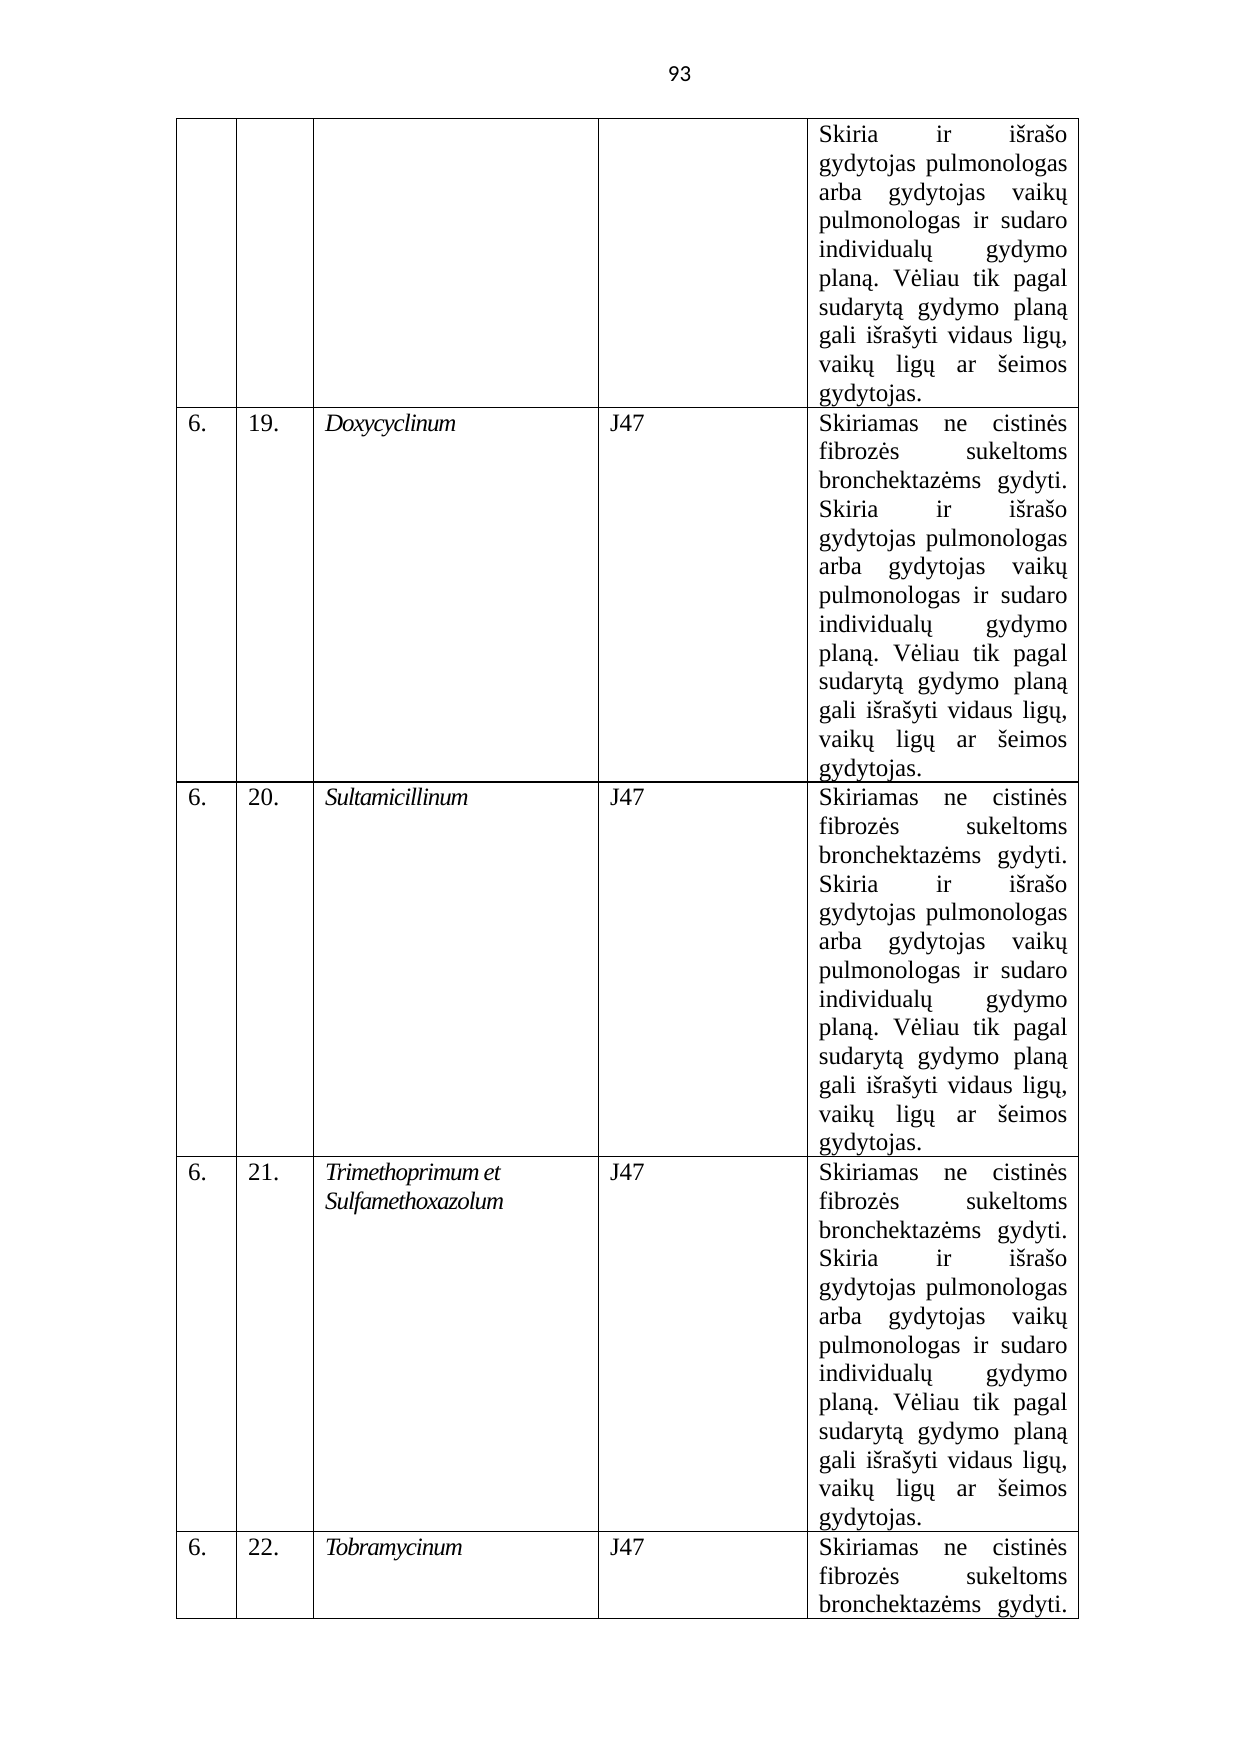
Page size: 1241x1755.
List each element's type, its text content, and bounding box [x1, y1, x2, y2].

table_cell [1088, 1156, 1093, 1531]
table_cell [1099, 118, 1103, 407]
table_cell [1079, 1531, 1083, 1618]
table_cell [1103, 781, 1109, 1156]
table_cell 21. [237, 1157, 313, 1531]
table_cell [1103, 407, 1109, 781]
table_cell [1109, 407, 1123, 781]
table_cell [1088, 118, 1093, 407]
table_cell [1093, 781, 1099, 1156]
table_cell [1084, 781, 1088, 1156]
table_cell 22. [237, 1532, 313, 1618]
table_cell Trimethoprimum et Sulfamethoxazolum [314, 1157, 598, 1531]
table_cell [1103, 1531, 1109, 1618]
table_cell [314, 119, 598, 407]
table_cell J47 [599, 408, 807, 781]
table_cell [1099, 781, 1103, 1156]
table_cell [1103, 118, 1109, 407]
table_cell J47 [599, 783, 807, 1156]
table_cell [1109, 781, 1123, 1156]
table_cell [1088, 407, 1093, 781]
table_cell [1079, 1156, 1083, 1531]
table_cell J47 [599, 1157, 807, 1531]
table_cell [1084, 1531, 1088, 1618]
table_cell [1093, 118, 1099, 407]
table_cell [1093, 1156, 1099, 1531]
table_cell J47 [599, 1532, 807, 1618]
table_cell [1103, 1156, 1109, 1531]
table_cell [1109, 1156, 1123, 1531]
table_cell [1099, 1156, 1103, 1531]
table_cell [599, 119, 807, 407]
table_cell Doxycyclinum [314, 408, 598, 781]
table_cell Skiriamas ne cistinės fibrozės sukeltoms bronchektazėms gydyti. Skiria ir išrašo gydytojas pulmonologas arba gydytojas vaikų pulmonologas ir sudaro individualų gydymo planą. Vėliau tik pagal sudarytą gydymo planą gali išrašyti vidaus ligų, vaikų ligų ar šeimos gydytojas. [808, 408, 1078, 781]
table_cell [1079, 118, 1083, 407]
table_cell [1088, 1531, 1093, 1618]
table_cell [1093, 1531, 1099, 1618]
table_cell [1099, 407, 1103, 781]
table_cell [1093, 407, 1099, 781]
table_cell [177, 119, 236, 407]
table_cell Skiria ir išrašo gydytojas pulmonologas arba gydytojas vaikų pulmonologas ir sudaro individualų gydymo planą. Vėliau tik pagal sudarytą gydymo planą gali išrašyti vidaus ligų, vaikų ligų ar šeimos gydytojas. [808, 119, 1078, 407]
table_cell [1084, 118, 1088, 407]
table_cell 6. [177, 1157, 236, 1531]
table_cell [1088, 781, 1093, 1156]
table_cell 6. [177, 1532, 236, 1618]
table_cell Sultamicillinum [314, 783, 598, 1156]
table_cell Skiriamas ne cistinės fibrozės sukeltoms bronchektazėms gydyti. Skiria ir išrašo gydytojas pulmonologas arba gydytojas vaikų pulmonologas ir sudaro individualų gydymo planą. Vėliau tik pagal sudarytą gydymo planą gali išrašyti vidaus ligų, vaikų ligų ar šeimos gydytojas. [808, 783, 1078, 1156]
table_cell Skiriamas ne cistinės fibrozės sukeltoms bronchektazėms gydyti. [808, 1532, 1078, 1618]
table_cell [1079, 407, 1083, 781]
table_cell [237, 119, 313, 407]
table_cell [1079, 781, 1083, 1156]
table_cell [1084, 1156, 1088, 1531]
table_cell [1084, 407, 1088, 781]
table_cell 19. [237, 408, 313, 781]
table_cell 6. [177, 783, 236, 1156]
table_cell [1109, 1531, 1123, 1618]
table_cell [1109, 118, 1123, 407]
table_cell Tobramycinum [314, 1532, 598, 1618]
table_cell Skiriamas ne cistinės fibrozės sukeltoms bronchektazėms gydyti. Skiria ir išrašo gydytojas pulmonologas arba gydytojas vaikų pulmonologas ir sudaro individualų gydymo planą. Vėliau tik pagal sudarytą gydymo planą gali išrašyti vidaus ligų, vaikų ligų ar šeimos gydytojas. [808, 1157, 1078, 1531]
table_cell [1099, 1531, 1103, 1618]
table_cell 20. [237, 783, 313, 1156]
table_cell 6. [177, 408, 236, 781]
